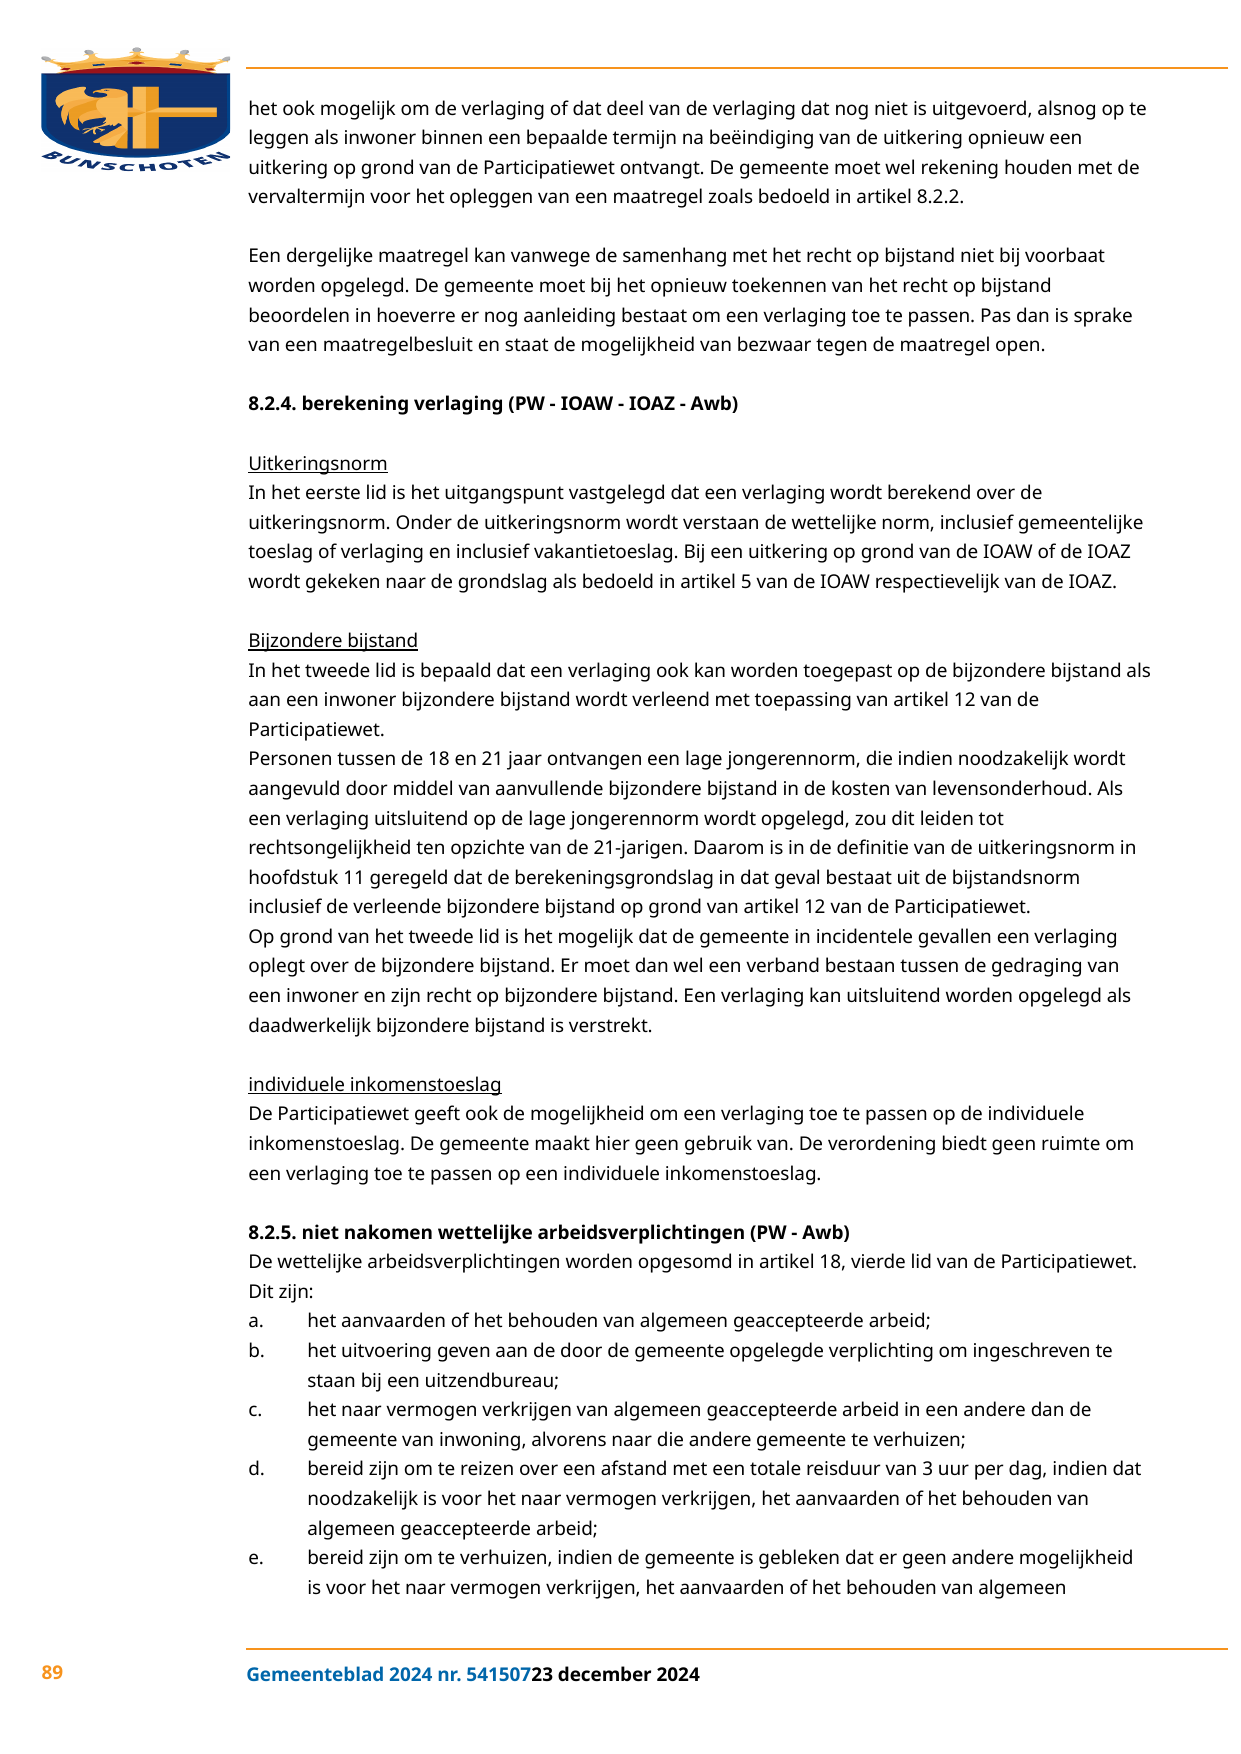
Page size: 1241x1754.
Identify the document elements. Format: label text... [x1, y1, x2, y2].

text De Participatiewet geeft ook de mogelijkheid om een verlaging toe te passen op de individuele inkomenstoeslag. De gemeente maakt hier geen gebruik van. De verordening biedt geen ruimte om een verlaging toe te passen op een individuele inkomenstoeslag. [248, 1101, 1152, 1186]
text 8.2.5. niet nakomen wettelijke arbeidsverplichtingen (PW - Awb) [248, 1219, 1152, 1245]
picture [41, 47, 231, 172]
text Op grond van het tweede lid is het mogelijk dat de gemeente in incidentele gevallen een verlaging oplegt over de bijzondere bijstand. Er moet dan wel een verband bestaan tussen de gedraging van een inwoner en zijn recht op bijzondere bijstand. Een verlaging kan uitsluitend worden opgelegd als daadwerkelijk bijzondere bijstand is verstrekt. [248, 923, 1152, 1038]
text het ook mogelijk om de verlaging of dat deel van de verlaging dat nog niet is uitgevoerd, alsnog op te leggen als inwoner binnen een bepaalde termijn na beëindiging van de uitkering opnieuw een uitkering op grond van de Participatiewet ontvangt. De gemeente moet wel rekening houden met de vervaltermijn voor het opleggen van een maatregel zoals bedoeld in artikel 8.2.2. [248, 95, 1152, 209]
text In het eerste lid is het uitgangspunt vastgelegd dat een verlaging wordt berekend over de uitkeringsnorm. Onder de uitkeringsnorm wordt verstaan de wettelijke norm, inclusief gemeentelijke toeslag of verlaging en inclusief vakantietoeslag. Bij een uitkering op grond van de IOAW of de IOAZ wordt gekeken naar de grondslag als bedoeld in artikel 5 van de IOAW respectievelijk van de IOAZ. [248, 479, 1152, 594]
text individuele inkomenstoeslag [248, 1071, 1152, 1097]
text Een dergelijke maatregel kan vanwege de samenhang met het recht op bijstand niet bij voorbaat worden opgelegd. De gemeente moet bij het opnieuw toekennen van het recht op bijstand beoordelen in hoeverre er nog aanleiding bestaat om een verlaging toe te passen. Pas dan is sprake van een maatregelbesluit en staat de mogelijkheid van bezwaar tegen de maatregel open. [248, 243, 1152, 357]
text In het tweede lid is bepaald dat een verlaging ook kan worden toegepast op de bijzondere bijstand als aan een inwoner bijzondere bijstand wordt verleend met toepassing van artikel 12 van de Participatiewet. [248, 657, 1152, 742]
text Personen tussen de 18 en 21 jaar ontvangen een lage jongerennorm, die indien noodzakelijk wordt aangevuld door middel van aanvullende bijzondere bijstand in de kosten van levensonderhoud. Als een verlaging uitsluitend op de lage jongerennorm wordt opgelegd, zou dit leiden tot rechtsongelijkheid ten opzichte van de 21-jarigen. Daarom is in de definitie van de uitkeringsnorm in hoofdstuk 11 geregeld dat de berekeningsgrondslag in dat geval bestaat uit de bijstandsnorm inclusief de verleende bijzondere bijstand op grond van artikel 12 van de Participatiewet. [248, 746, 1152, 919]
list het aanvaarden of het behouden van algemeen geaccepteerde arbeid; [248, 1308, 1152, 1333]
list bereid zijn om te reizen over een afstand met een totale reisduur van 3 uur per dag, indien dat noodzakelijk is voor het naar vermogen verkrijgen, het aanvaarden of het behouden van algemeen geaccepteerde arbeid; [248, 1456, 1152, 1541]
text Bijzondere bijstand [248, 627, 1152, 653]
list bereid zijn om te verhuizen, indien de gemeente is gebleken dat er geen andere mogelijkheid is voor het naar vermogen verkrijgen, het aanvaarden of het behouden van algemeen [248, 1544, 1152, 1600]
text Uitkeringsnorm [248, 450, 1152, 476]
text De wettelijke arbeidsverplichtingen worden opgesomd in artikel 18, vierde lid van de Participatiewet. Dit zijn: [248, 1248, 1152, 1304]
text 8.2.4. berekening verlaging (PW - IOAW - IOAZ - Awb) [248, 391, 1152, 416]
list het uitvoering geven aan de door de gemeente opgelegde verplichting om ingeschreven te staan bij een uitzendbureau; [248, 1337, 1152, 1393]
list het naar vermogen verkrijgen van algemeen geaccepteerde arbeid in een andere dan de gemeente van inwoning, alvorens naar die andere gemeente te verhuizen; [248, 1396, 1152, 1452]
